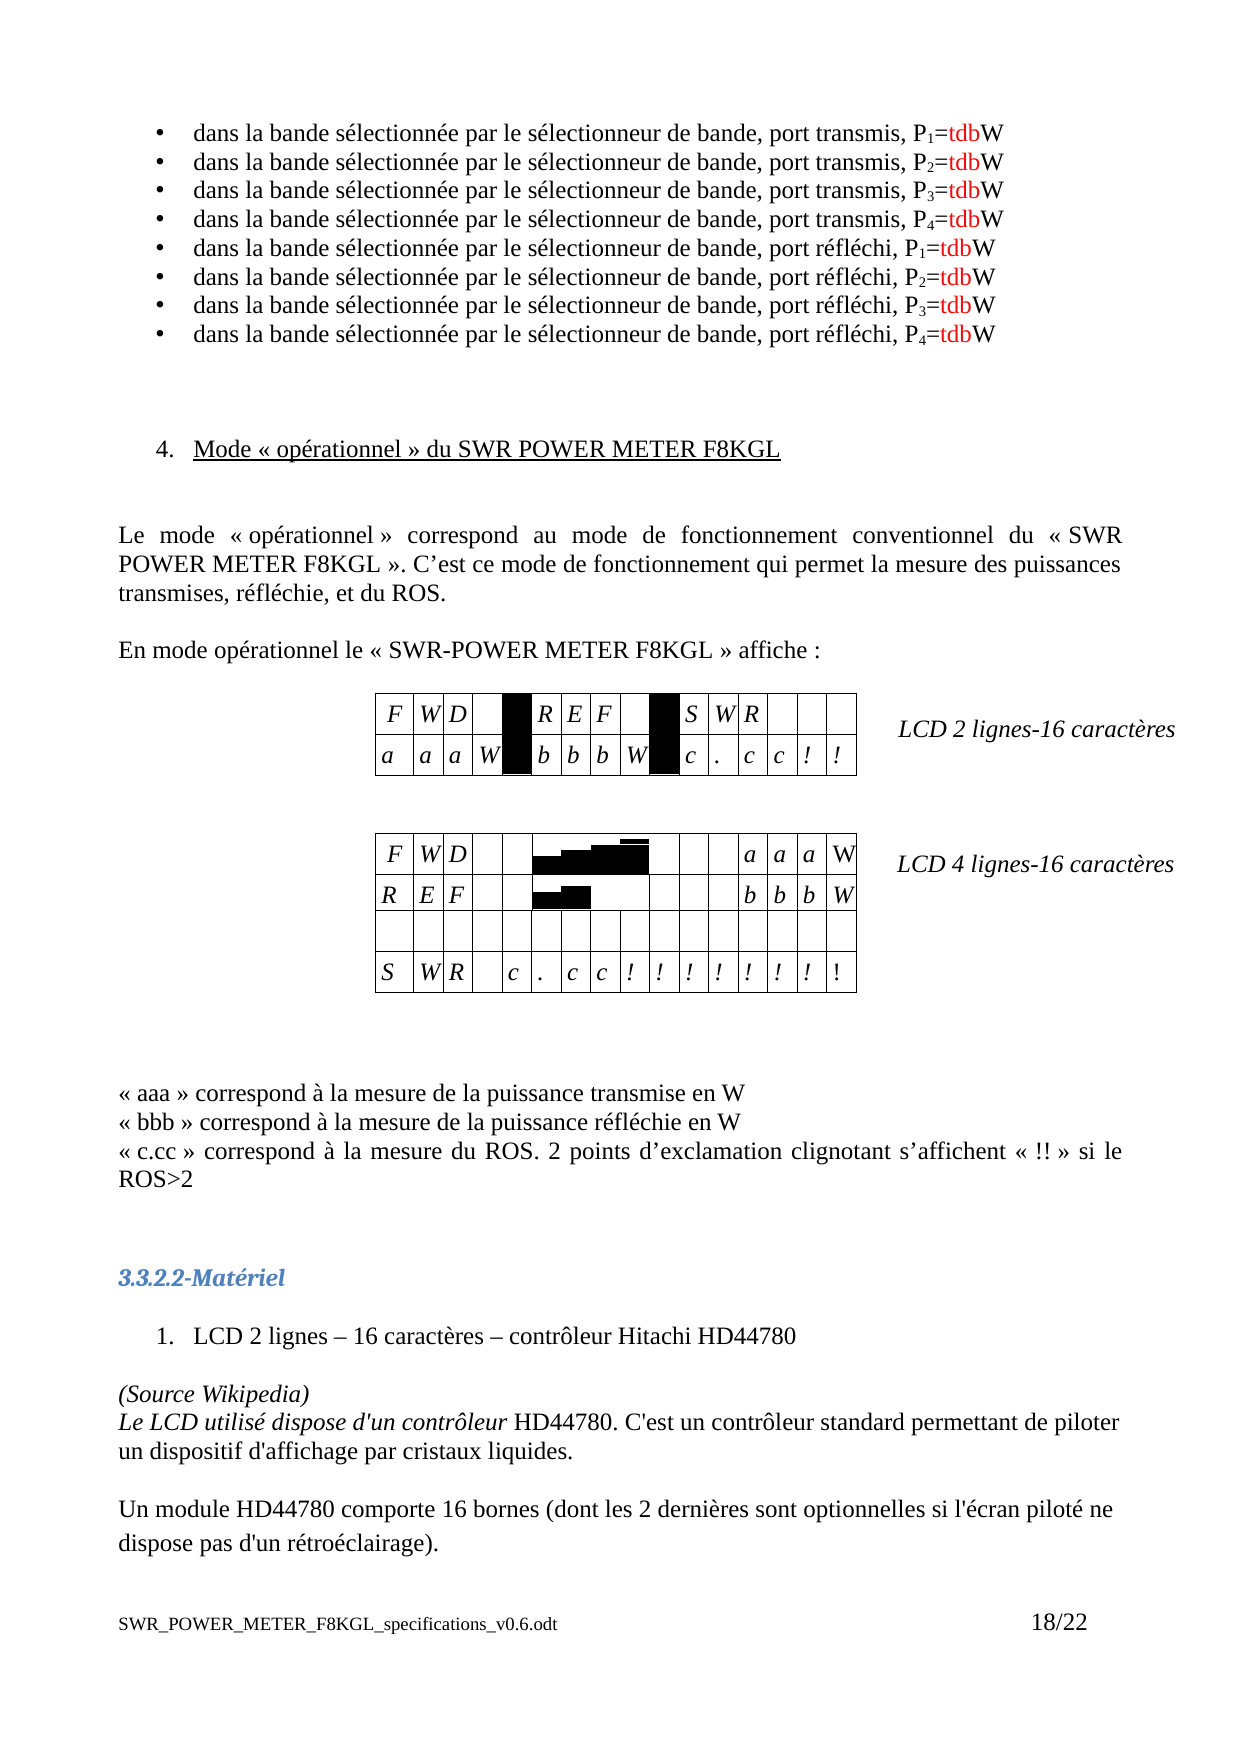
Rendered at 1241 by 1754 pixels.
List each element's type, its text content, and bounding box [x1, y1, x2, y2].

table_cell F [444, 875, 472, 909]
table_cell [591, 875, 620, 880]
table_cell [591, 845, 620, 850]
table_cell ! [739, 952, 767, 991]
table_cell E [414, 875, 443, 909]
list dans la bande sélectionnée par le sélectionneur de bande, port réfléchi, P1=tdbW [156, 233, 1122, 262]
table_header [414, 911, 443, 951]
table_header W [827, 834, 856, 874]
table_cell [620, 892, 649, 909]
table_header W [709, 694, 738, 734]
list dans la bande sélectionnée par le sélectionneur de bande, port réfléchi, P4=tdbW [156, 319, 1122, 348]
table_header [650, 911, 679, 951]
table_cell [650, 850, 679, 856]
list Mode « opérationnel » du SWR POWER METER F8KGL [156, 434, 1122, 463]
table_cell [620, 886, 649, 892]
table_cell S [376, 952, 413, 991]
table_cell [561, 875, 591, 880]
table_cell ! [827, 952, 856, 991]
table_header D [444, 694, 472, 734]
table_cell [503, 875, 532, 909]
table_header D [444, 834, 472, 874]
table_cell [591, 856, 620, 874]
table_cell W [621, 735, 649, 774]
list LCD 2 lignes – 16 caractères – contrôleur Hitachi HD44780 [156, 1321, 1122, 1350]
text En mode opérationnel le « SWR-POWER METER F8KGL » affiche : [118, 636, 1122, 664]
table_header F [376, 834, 413, 874]
table_cell [650, 875, 679, 909]
table_cell [533, 880, 561, 886]
table_cell [561, 856, 591, 874]
table_cell [620, 850, 649, 856]
text « bbb » correspond à la mesure de la puissance réfléchie en W [118, 1107, 1122, 1136]
table_cell [591, 892, 620, 909]
table_cell a [376, 735, 413, 774]
table_cell ! [680, 952, 708, 991]
list dans la bande sélectionnée par le sélectionneur de bande, port transmis, P4=tdbW [156, 204, 1122, 233]
table_cell [533, 886, 561, 892]
table_cell [561, 839, 591, 844]
table_cell W [473, 735, 502, 774]
table_header [680, 834, 708, 874]
table_header [621, 694, 649, 734]
table_cell c [591, 952, 620, 991]
table_cell [561, 850, 591, 856]
table_cell [533, 875, 561, 880]
table_header [680, 911, 708, 951]
text « aaa » correspond à la mesure de la puissance transmise en W [118, 1078, 1122, 1107]
list dans la bande sélectionnée par le sélectionneur de bande, port réfléchi, P3=tdbW [156, 291, 1122, 319]
table_header [739, 911, 767, 951]
table_cell a [444, 735, 472, 774]
table_cell [561, 845, 591, 850]
table_header [798, 694, 826, 734]
table_cell R [376, 875, 413, 909]
table_header [562, 911, 590, 951]
table_cell ! [709, 952, 738, 991]
table_cell [650, 839, 679, 844]
table_cell W [414, 952, 443, 991]
table_header [376, 911, 413, 951]
table_header R [532, 694, 561, 734]
table_header [827, 911, 856, 951]
list dans la bande sélectionnée par le sélectionneur de bande, port transmis, P2=tdbW [156, 147, 1122, 176]
list dans la bande sélectionnée par le sélectionneur de bande, port réfléchi, P2=tdbW [156, 262, 1122, 291]
table_cell [533, 892, 561, 909]
table_header [620, 834, 649, 838]
table_cell [680, 875, 708, 909]
table_cell [591, 880, 620, 886]
table_cell b [798, 875, 826, 909]
table_cell [591, 839, 620, 844]
table_cell [561, 892, 591, 909]
table_header [650, 694, 679, 734]
table_header [503, 694, 531, 734]
table_cell [561, 886, 591, 892]
table_header [503, 911, 531, 951]
table_cell [709, 875, 738, 909]
table_header [709, 911, 738, 951]
table_cell [561, 880, 591, 886]
table_header [798, 911, 826, 951]
table_cell ! [798, 952, 826, 991]
table_cell [650, 735, 679, 774]
table_cell c [680, 735, 708, 774]
table_header [444, 911, 472, 951]
table_cell ! [798, 735, 826, 774]
list dans la bande sélectionnée par le sélectionneur de bande, port transmis, P1=tdbW [156, 118, 1122, 147]
table_header [709, 834, 738, 874]
table_cell b [768, 875, 797, 909]
table_cell [591, 850, 620, 856]
table_cell a [414, 735, 443, 774]
table_header W [414, 694, 443, 734]
table_header F [591, 694, 620, 734]
table_cell c [768, 735, 797, 774]
table_cell c [503, 952, 531, 991]
table_cell . [709, 735, 738, 774]
table_cell [503, 735, 531, 774]
table_cell [620, 839, 649, 844]
table_header a [768, 834, 797, 874]
table_cell . [532, 952, 561, 991]
list dans la bande sélectionnée par le sélectionneur de bande, port transmis, P3=tdbW [156, 176, 1122, 204]
table_cell [620, 880, 649, 886]
table_cell b [562, 735, 590, 774]
table_header W [414, 834, 443, 874]
table_cell b [591, 735, 620, 774]
table_header [473, 694, 502, 734]
table_cell [620, 856, 649, 874]
table_header [591, 834, 620, 838]
table_cell [650, 845, 679, 850]
table_cell ! [621, 952, 649, 991]
table_cell [473, 875, 502, 909]
table_header [473, 834, 502, 874]
table_cell [473, 952, 502, 991]
text Un module HD44780 comporte 16 bornes (dont les 2 dernières sont optionnelles si l'écran piloté ne dispose pas d'un rétroéclairage). [118, 1494, 1122, 1557]
table_cell R [444, 952, 472, 991]
text (Source Wikipedia) [118, 1379, 1122, 1407]
table_header [533, 834, 561, 838]
text Le LCD utilisé dispose d'un contrôleur HD44780. C'est un contrôleur standard permettant de piloter un dispositif d'affichage par cristaux liquides. [118, 1407, 1122, 1465]
table_header S [680, 694, 708, 734]
table_cell W [827, 875, 856, 909]
table_cell c [739, 735, 767, 774]
table_header [768, 694, 797, 734]
table_cell [591, 886, 620, 892]
table_header E [562, 694, 590, 734]
table_cell c [562, 952, 590, 991]
table_cell [533, 850, 561, 856]
table_cell [620, 845, 649, 850]
table_cell [533, 845, 561, 850]
table_header [621, 911, 649, 951]
table_header [827, 694, 856, 734]
table_header [768, 911, 797, 951]
table_header F [376, 694, 413, 734]
table_cell b [532, 735, 561, 774]
table_cell [620, 875, 649, 880]
table_cell [650, 856, 679, 874]
table_header a [798, 834, 826, 874]
table_cell ! [827, 735, 856, 774]
table_cell b [739, 875, 767, 909]
table_header a [739, 834, 767, 874]
table_cell [533, 856, 561, 874]
subtitle 3.3.2.2-Matériel [118, 1264, 1122, 1292]
table_header R [739, 694, 767, 734]
table_header [473, 911, 502, 951]
text « c.cc » correspond à la mesure du ROS. 2 points d’exclamation clignotant s’affichent « !! » si le ROS>2 [118, 1136, 1122, 1193]
table_header [591, 911, 620, 951]
table_cell ! [768, 952, 797, 991]
text Le mode « opérationnel » correspond au mode de fonctionnement conventionnel du « SWR POWER METER F8KGL ». C’est ce mode de fonctionnement qui permet la mesure des puissances transmises, réfléchie, et du ROS. [118, 521, 1122, 607]
table_cell ! [650, 952, 679, 991]
table_header [561, 834, 591, 838]
table_header [503, 834, 532, 874]
table_header [532, 911, 561, 951]
table_header [650, 834, 679, 838]
table_cell [533, 839, 561, 844]
